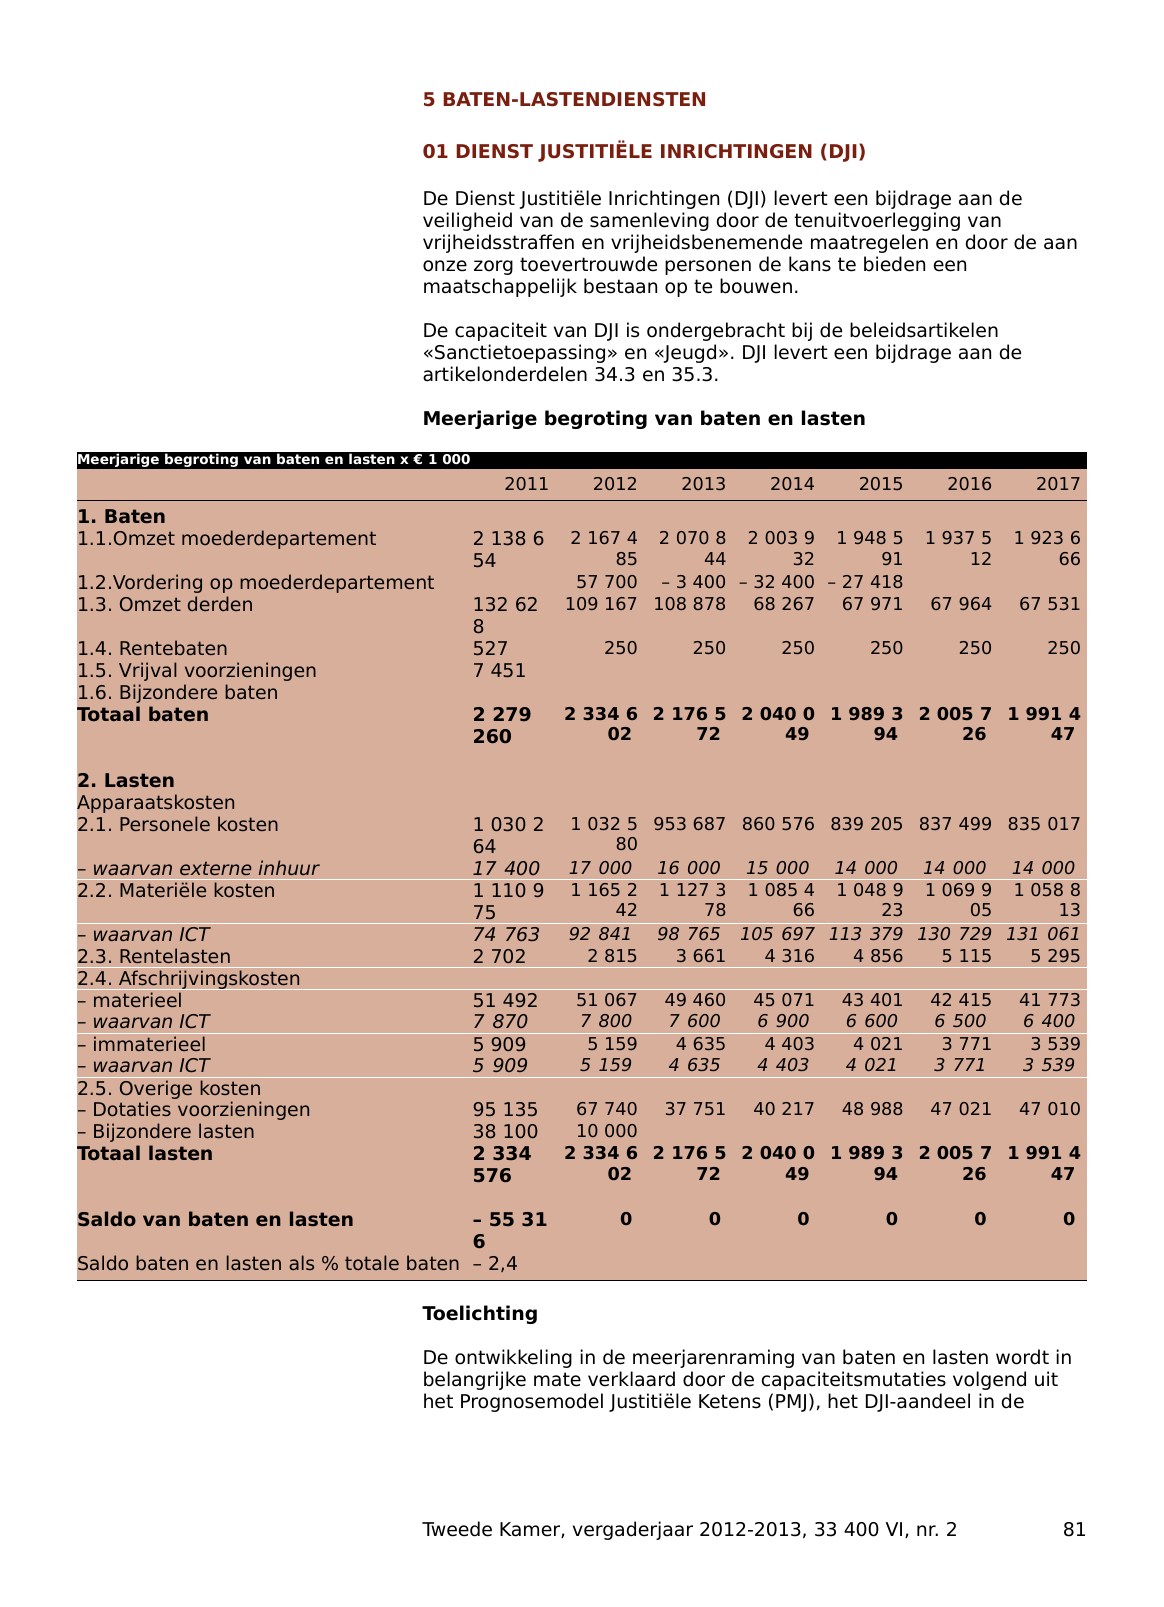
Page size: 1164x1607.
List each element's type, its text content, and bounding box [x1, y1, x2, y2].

table_cell – 55 316 [466, 1209, 555, 1253]
table_cell 109 167 [555, 594, 644, 638]
table_cell [909, 1078, 998, 1099]
table_cell [555, 1187, 644, 1209]
table_cell [909, 682, 998, 704]
table_cell [644, 501, 732, 528]
table_cell 1 923 666 [998, 528, 1087, 572]
table_cell 2.5. Overige kosten [77, 1078, 466, 1099]
table_cell 74 763 [466, 924, 555, 946]
table_cell 4 403 [732, 1055, 821, 1077]
text De capaciteit van DJI is ondergebracht bij de beleidsartikelen «Sanctietoepassing» en «Jeugd». DJI levert een bijdrage aan de artikelonderdelen 34.3 en 35.3. [422, 320, 1087, 386]
table_cell 0 [998, 1209, 1087, 1253]
table_cell [732, 770, 821, 792]
table_cell [555, 748, 644, 770]
table_cell 4 021 [821, 1034, 909, 1055]
table_cell [998, 748, 1087, 770]
table_cell 57 700 [555, 572, 644, 594]
table_cell [555, 501, 644, 528]
table_cell 132 628 [466, 594, 555, 638]
table_cell 250 [998, 638, 1087, 660]
table_cell 953 687 [644, 814, 732, 858]
table_cell 6 600 [821, 1011, 909, 1033]
table_cell 3 539 [998, 1034, 1087, 1055]
table_cell [732, 501, 821, 528]
table_cell 2 005 726 [909, 1143, 998, 1187]
table_cell 15 000 [732, 858, 821, 879]
table_cell 2.2. Materiële kosten [77, 880, 466, 923]
table_cell 16 000 [644, 858, 732, 879]
table_cell 2.1. Personele kosten [77, 814, 466, 858]
table_cell – waarvan ICT [77, 1011, 466, 1033]
table_cell 4 021 [821, 1055, 909, 1077]
table_cell 67 971 [821, 594, 909, 638]
table_cell 2 176 572 [644, 704, 732, 748]
table_cell [821, 1187, 909, 1209]
table_cell [466, 572, 555, 594]
table_cell 4 635 [644, 1055, 732, 1077]
table_cell 5 159 [555, 1055, 644, 1077]
table_cell 67 531 [998, 594, 1087, 638]
table_cell 2 702 [466, 946, 555, 967]
table_cell [555, 968, 644, 989]
table_cell 2 334 576 [466, 1143, 555, 1187]
table_cell [909, 968, 998, 989]
table_cell [732, 660, 821, 682]
table_cell [998, 1121, 1087, 1143]
table_cell – materieel [77, 990, 466, 1011]
table_cell 43 401 [821, 990, 909, 1011]
table_cell – 2,4 [466, 1253, 555, 1280]
table_cell [732, 1253, 821, 1280]
table_cell 835 017 [998, 814, 1087, 858]
table_cell 1 032 580 [555, 814, 644, 858]
table_cell 2 334 602 [555, 704, 644, 748]
table_cell 17 000 [555, 858, 644, 879]
table_cell 2 040 049 [732, 1143, 821, 1187]
subtitle Meerjarige begroting van baten en lasten [422, 408, 1087, 430]
table_cell 92 841 [555, 924, 644, 946]
table_cell [821, 968, 909, 989]
table_cell [909, 1187, 998, 1209]
table_cell 0 [555, 1209, 644, 1253]
table_cell 527 [466, 638, 555, 660]
table_cell 5 909 [466, 1055, 555, 1077]
table_cell 3 771 [909, 1055, 998, 1077]
table_cell 7 870 [466, 1011, 555, 1033]
table_cell [821, 1078, 909, 1099]
table_cell 1.4. Rentebaten [77, 638, 466, 660]
table_cell 1.5. Vrijval voorzieningen [77, 660, 466, 682]
table_cell [555, 770, 644, 792]
table_cell 67 740 [555, 1099, 644, 1121]
table_cell – 32 400 [732, 572, 821, 594]
table_cell 250 [644, 638, 732, 660]
table_cell 2 176 572 [644, 1143, 732, 1187]
table_cell 1 948 591 [821, 528, 909, 572]
table_cell 3 771 [909, 1034, 998, 1055]
table_cell 6 900 [732, 1011, 821, 1033]
table_cell 1 937 512 [909, 528, 998, 572]
table_cell [821, 770, 909, 792]
table_cell 2017 [998, 469, 1087, 500]
table_cell [644, 770, 732, 792]
table_cell 1 030 264 [466, 814, 555, 858]
table_cell [821, 748, 909, 770]
table_cell [466, 770, 555, 792]
table_cell 51 067 [555, 990, 644, 1011]
table_cell [466, 792, 555, 814]
table_cell [909, 660, 998, 682]
table_cell 1 069 905 [909, 880, 998, 923]
table_cell 1.3. Omzet derden [77, 594, 466, 638]
table_cell [644, 660, 732, 682]
table_cell 2013 [644, 469, 732, 500]
table_cell [77, 748, 466, 770]
table_cell [732, 682, 821, 704]
table_cell 131 061 [998, 924, 1087, 946]
table_cell [555, 792, 644, 814]
table_cell 2 070 844 [644, 528, 732, 572]
table_cell [732, 968, 821, 989]
table_cell [821, 501, 909, 528]
table_cell – 27 418 [821, 572, 909, 594]
table_cell – Dotaties voorzieningen [77, 1099, 466, 1121]
table_cell [466, 1187, 555, 1209]
table_cell 47 021 [909, 1099, 998, 1121]
table_cell 38 100 [466, 1121, 555, 1143]
table_cell 67 964 [909, 594, 998, 638]
table_cell 14 000 [909, 858, 998, 879]
table_cell [555, 1253, 644, 1280]
table_cell 108 878 [644, 594, 732, 638]
table_cell 1 165 242 [555, 880, 644, 923]
table_cell 1 058 813 [998, 880, 1087, 923]
table_cell 14 000 [998, 858, 1087, 879]
table_cell 3 539 [998, 1055, 1087, 1077]
table_cell [909, 572, 998, 594]
table_cell 48 988 [821, 1099, 909, 1121]
table_cell 1 989 394 [821, 1143, 909, 1187]
table_cell 5 115 [909, 946, 998, 967]
table_cell 2 003 932 [732, 528, 821, 572]
table_cell [909, 770, 998, 792]
table_cell 2 815 [555, 946, 644, 967]
table_cell 1 110 975 [466, 880, 555, 923]
subtitle Toelichting [422, 1303, 1087, 1325]
table_cell 1 989 394 [821, 704, 909, 748]
table_cell 7 451 [466, 660, 555, 682]
table_cell [909, 1253, 998, 1280]
table_cell 14 000 [821, 858, 909, 879]
table_cell 130 729 [909, 924, 998, 946]
table_cell 1.6. Bijzondere baten [77, 682, 466, 704]
table_cell 0 [644, 1209, 732, 1253]
table_cell Saldo van baten en lasten [77, 1209, 466, 1253]
table_cell 17 400 [466, 858, 555, 879]
table_cell 250 [821, 638, 909, 660]
table_cell 5 295 [998, 946, 1087, 967]
table_cell 1.1.Omzet moederdepartement [77, 528, 466, 572]
table_cell [555, 682, 644, 704]
table_cell 2011 [466, 469, 555, 500]
table_cell 2.4. Afschrijvingskosten [77, 968, 466, 989]
table_cell 839 205 [821, 814, 909, 858]
table_cell 250 [909, 638, 998, 660]
table_cell [998, 770, 1087, 792]
table_cell 2 005 726 [909, 704, 998, 748]
table_cell [998, 682, 1087, 704]
table_cell [644, 748, 732, 770]
table_cell 49 460 [644, 990, 732, 1011]
table_cell 6 400 [998, 1011, 1087, 1033]
table_cell 41 773 [998, 990, 1087, 1011]
table_cell 4 635 [644, 1034, 732, 1055]
table_cell 40 217 [732, 1099, 821, 1121]
table_cell 0 [821, 1209, 909, 1253]
table_cell 2 279 260 [466, 704, 555, 748]
table_cell 2014 [732, 469, 821, 500]
table_cell 2015 [821, 469, 909, 500]
table_cell [909, 1121, 998, 1143]
table_cell [998, 1078, 1087, 1099]
table_cell 2.3. Rentelasten [77, 946, 466, 967]
table_cell 1.2.Vordering op moederdepartement [77, 572, 466, 594]
table_cell 51 492 [466, 990, 555, 1011]
table_cell [909, 501, 998, 528]
table_cell 1 048 923 [821, 880, 909, 923]
table_cell 4 403 [732, 1034, 821, 1055]
table_cell 37 751 [644, 1099, 732, 1121]
table_cell [732, 1078, 821, 1099]
table_cell 7 800 [555, 1011, 644, 1033]
table_cell 5 159 [555, 1034, 644, 1055]
table_cell – waarvan externe inhuur [77, 858, 466, 879]
table_cell 6 500 [909, 1011, 998, 1033]
table_cell 837 499 [909, 814, 998, 858]
text De Dienst Justitiële Inrichtingen (DJI) levert een bijdrage aan de veiligheid van de samenleving door de tenuitvoerlegging van vrijheidsstraffen en vrijheidsbenemende maatregelen en door de aan onze zorg toevertrouwde personen de kans te bieden een maatschappelijk bestaan op te bouwen. [422, 188, 1087, 298]
table_cell 113 379 [821, 924, 909, 946]
table_cell [732, 1187, 821, 1209]
table_cell [644, 682, 732, 704]
table_cell 2. Lasten [77, 770, 466, 792]
table_cell – 3 400 [644, 572, 732, 594]
subtitle 5 BATEN-LASTENDIENSTEN [422, 89, 1087, 111]
table_cell [821, 1253, 909, 1280]
table_cell 1 085 466 [732, 880, 821, 923]
table_cell 2 167 485 [555, 528, 644, 572]
table_cell [998, 660, 1087, 682]
table_cell [998, 1253, 1087, 1280]
table_cell – immaterieel [77, 1034, 466, 1055]
table_cell – waarvan ICT [77, 1055, 466, 1077]
table_cell [909, 748, 998, 770]
table_cell 0 [732, 1209, 821, 1253]
table_cell [998, 572, 1087, 594]
table_cell Saldo baten en lasten als % totale baten [77, 1253, 466, 1280]
table_cell 42 415 [909, 990, 998, 1011]
table_cell 68 267 [732, 594, 821, 638]
table_cell [466, 501, 555, 528]
table_cell 7 600 [644, 1011, 732, 1033]
table_cell [732, 792, 821, 814]
table_cell [77, 1187, 466, 1209]
table_cell – Bijzondere lasten [77, 1121, 466, 1143]
table_cell [77, 469, 466, 500]
table_cell [644, 1078, 732, 1099]
table_cell [998, 968, 1087, 989]
table_cell 95 135 [466, 1099, 555, 1121]
table_cell 47 010 [998, 1099, 1087, 1121]
table_cell 250 [555, 638, 644, 660]
table_cell 1 991 447 [998, 704, 1087, 748]
table_cell [821, 1121, 909, 1143]
table_cell 2 334 602 [555, 1143, 644, 1187]
table_cell 2 138 654 [466, 528, 555, 572]
table_cell 4 856 [821, 946, 909, 967]
table_cell 860 576 [732, 814, 821, 858]
table_cell 1. Baten [77, 501, 466, 528]
table_cell [644, 1121, 732, 1143]
table_header Meerjarige begroting van baten en lasten x € 1 000 [77, 452, 1087, 468]
table_cell – waarvan ICT [77, 924, 466, 946]
table_cell [555, 660, 644, 682]
table_cell 1 991 447 [998, 1143, 1087, 1187]
table_cell [644, 1187, 732, 1209]
table_cell 2016 [909, 469, 998, 500]
table_cell 105 697 [732, 924, 821, 946]
table_cell 3 661 [644, 946, 732, 967]
table_cell 0 [909, 1209, 998, 1253]
table_cell 2 040 049 [732, 704, 821, 748]
table_cell [821, 660, 909, 682]
table_cell 4 316 [732, 946, 821, 967]
table_cell [644, 1253, 732, 1280]
table_cell [909, 792, 998, 814]
table_cell 5 909 [466, 1034, 555, 1055]
table_cell [466, 1078, 555, 1099]
table_cell Totaal baten [77, 704, 466, 748]
text De ontwikkeling in de meerjarenraming van baten en lasten wordt in belangrijke mate verklaard door de capaciteitsmutaties volgend uit het Prognosemodel Justitiële Ketens (PMJ), het DJI-aandeel in de [422, 1347, 1087, 1413]
table_cell [466, 682, 555, 704]
table_cell [466, 968, 555, 989]
table_cell [732, 748, 821, 770]
table_cell [644, 968, 732, 989]
table_cell 250 [732, 638, 821, 660]
table_cell [821, 792, 909, 814]
table_cell [732, 1121, 821, 1143]
table_cell 10 000 [555, 1121, 644, 1143]
table_cell [555, 1078, 644, 1099]
table_cell [466, 748, 555, 770]
table_cell [998, 792, 1087, 814]
table_cell Totaal lasten [77, 1143, 466, 1187]
table_cell [821, 682, 909, 704]
table_cell 1 127 378 [644, 880, 732, 923]
table_cell [998, 501, 1087, 528]
table_cell [998, 1187, 1087, 1209]
subtitle 01 DIENST JUSTITIËLE INRICHTINGEN (DJI) [422, 141, 1087, 163]
table_cell 45 071 [732, 990, 821, 1011]
table_cell 2012 [555, 469, 644, 500]
table_cell [644, 792, 732, 814]
table_cell Apparaatskosten [77, 792, 466, 814]
table_cell 98 765 [644, 924, 732, 946]
